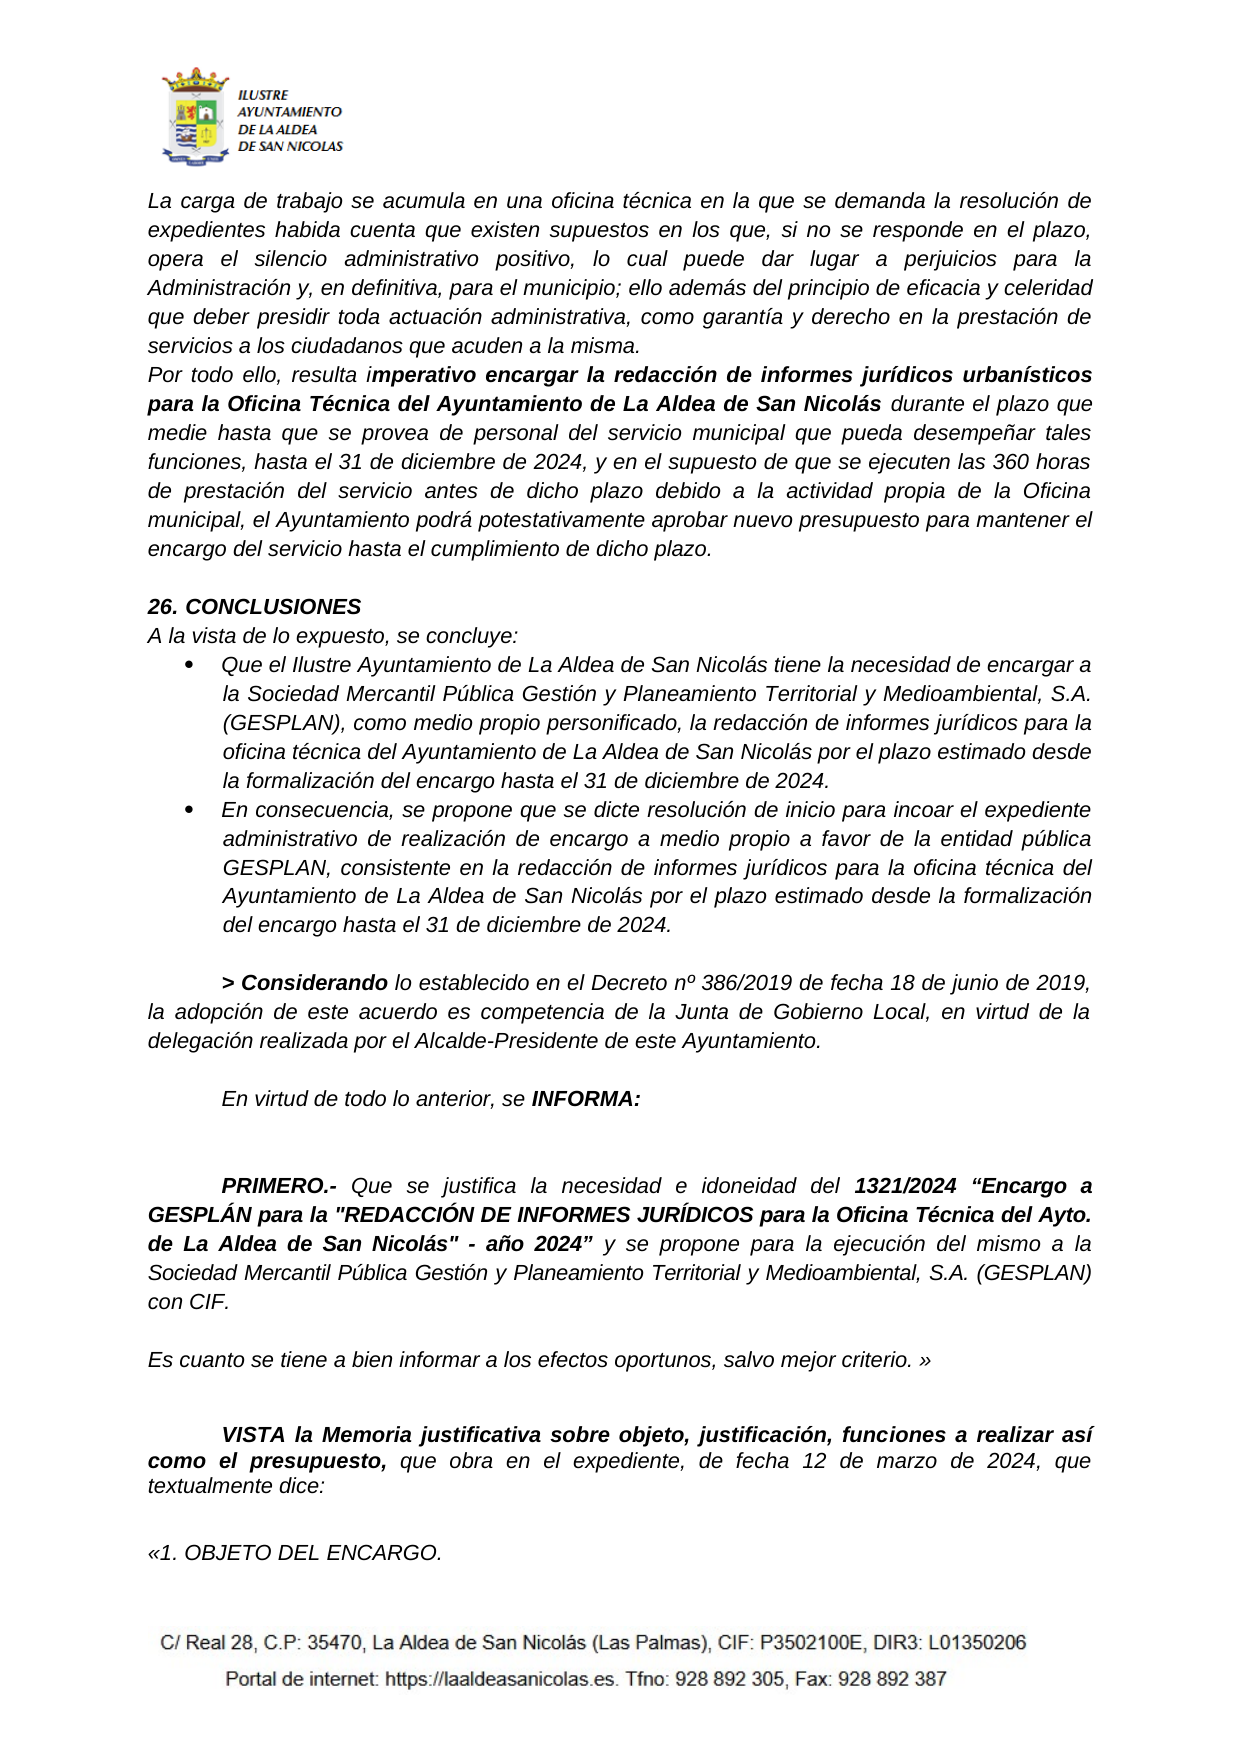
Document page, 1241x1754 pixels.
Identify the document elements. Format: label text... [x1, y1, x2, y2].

text Por todo ello, resulta imperativo encargar la redacción de informes jurídicos urbanísticos para la Oficina Técnica del Ayuntamiento de La Aldea de San Nicolás durante el plazo que medie hasta que se provea de personal del servicio municipal que pueda desempeñar tales funciones, hasta el 31 de diciembre de 2024, y en el supuesto de que se ejecuten las 360 horas de prestación del servicio antes de dicho plazo debido a la actividad propia de la Oficina municipal, el Ayuntamiento podrá potestativamente aprobar nuevo presupuesto para mantener el encargo del servicio hasta el cumplimiento de dicho plazo. [148, 362, 1093, 561]
picture [148, 59, 359, 174]
list En consecuencia, se propone que se dicte resolución de inicio para incoar el expediente administrativo de realización de encargo a medio propio a favor de la entidad pública GESPLAN, consistente en la redacción de informes jurídicos para la oficina técnica del Ayuntamiento de La Aldea de San Nicolás por el plazo estimado desde la formalización del encargo hasta el 31 de diciembre de 2024. [185, 797, 1093, 938]
picture [148, 1626, 1033, 1695]
list Que el Ilustre Ayuntamiento de La Aldea de San Nicolás tiene la necesidad de encargar a la Sociedad Mercantil Pública Gestión y Planeamiento Territorial y Medioambiental, S.A. (GESPLAN), como medio propio personificado, la redacción de informes jurídicos para la oficina técnica del Ayuntamiento de La Aldea de San Nicolás por el plazo estimado desde la formalización del encargo hasta el 31 de diciembre de 2024. [185, 652, 1093, 793]
text A la vista de lo expuesto, se concluye: [148, 623, 1093, 648]
text VISTA la Memoria justificativa sobre objeto, justificación, funciones a realizar así como el presupuesto, que obra en el expediente, de fecha 12 de marzo de 2024, que textualmente dice: [148, 1422, 1093, 1498]
text En virtud de todo lo anterior, se INFORMA: [148, 1086, 1093, 1111]
text PRIMERO.- Que se justifica la necesidad e idoneidad del 1321/2024 “Encargo a GESPLÁN para la "REDACCIÓN DE INFORMES JURÍDICOS para la Oficina Técnica del Ayto. de La Aldea de San Nicolás" - año 2024” y se propone para la ejecución del mismo a la Sociedad Mercantil Pública Gestión y Planeamiento Territorial y Medioambiental, S.A. (GESPLAN) con CIF. [148, 1173, 1093, 1314]
list CONCLUSIONES [148, 594, 1093, 619]
text > Considerando lo establecido en el Decreto nº 386/2019 de fecha 18 de junio de 2019, la adopción de este acuerdo es competencia de la Junta de Gobierno Local, en virtud de la delegación realizada por el Alcalde-Presidente de este Ayuntamiento. [148, 970, 1093, 1053]
text Es cuanto se tiene a bien informar a los efectos oportunos, salvo mejor criterio. » [148, 1347, 1093, 1372]
text «1. OBJETO DEL ENCARGO. [148, 1539, 1093, 1565]
text La carga de trabajo se acumula en una oficina técnica en la que se demanda la resolución de expedientes habida cuenta que existen supuestos en los que, si no se responde en el plazo, opera el silencio administrativo positivo, lo cual puede dar lugar a perjuicios para la Administración y, en definitiva, para el municipio; ello además del principio de eficacia y celeridad que deber presidir toda actuación administrativa, como garantía y derecho en la prestación de servicios a los ciudadanos que acuden a la misma. [148, 188, 1093, 358]
